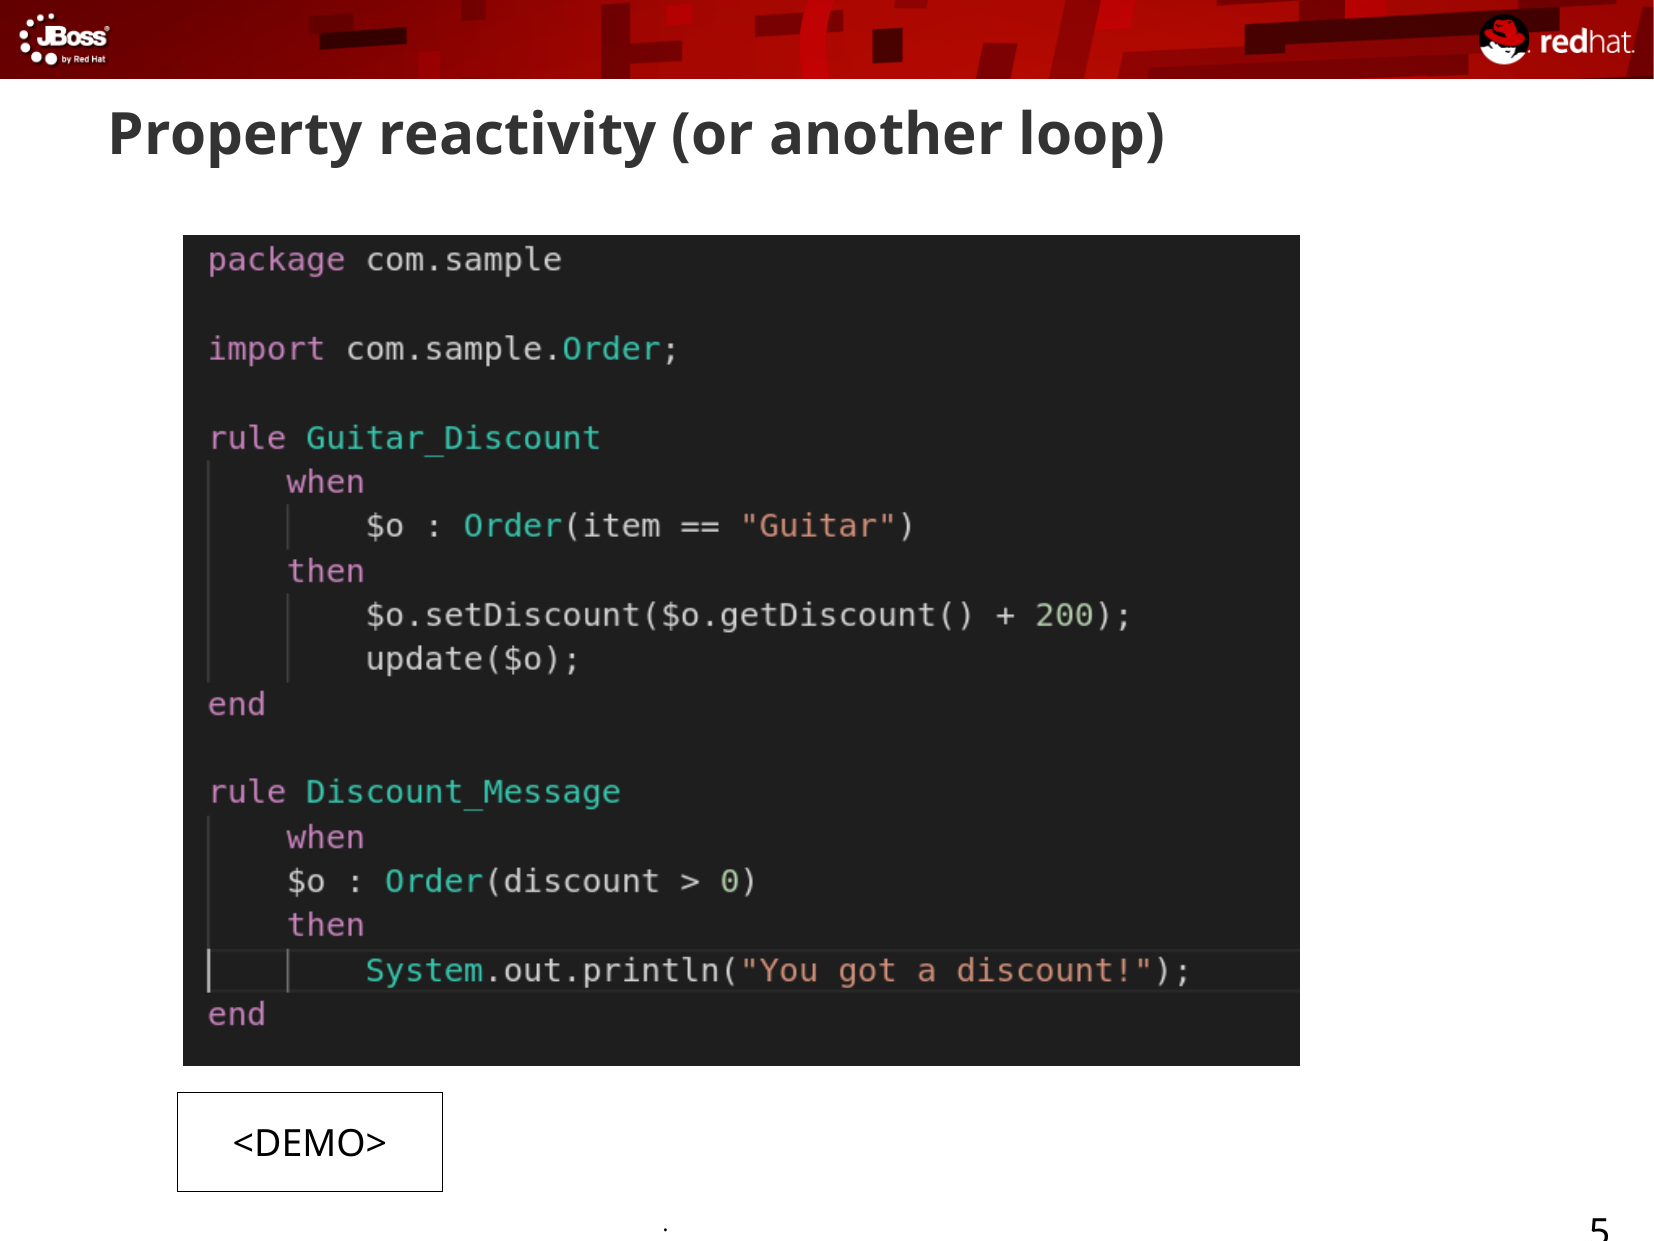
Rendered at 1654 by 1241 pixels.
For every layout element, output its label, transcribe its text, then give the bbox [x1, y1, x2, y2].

picture [0, 0, 1654, 79]
text_box [177, 1092, 443, 1185]
title Property reactivity (or another loop) [107, 63, 1477, 200]
picture [183, 235, 1300, 1067]
